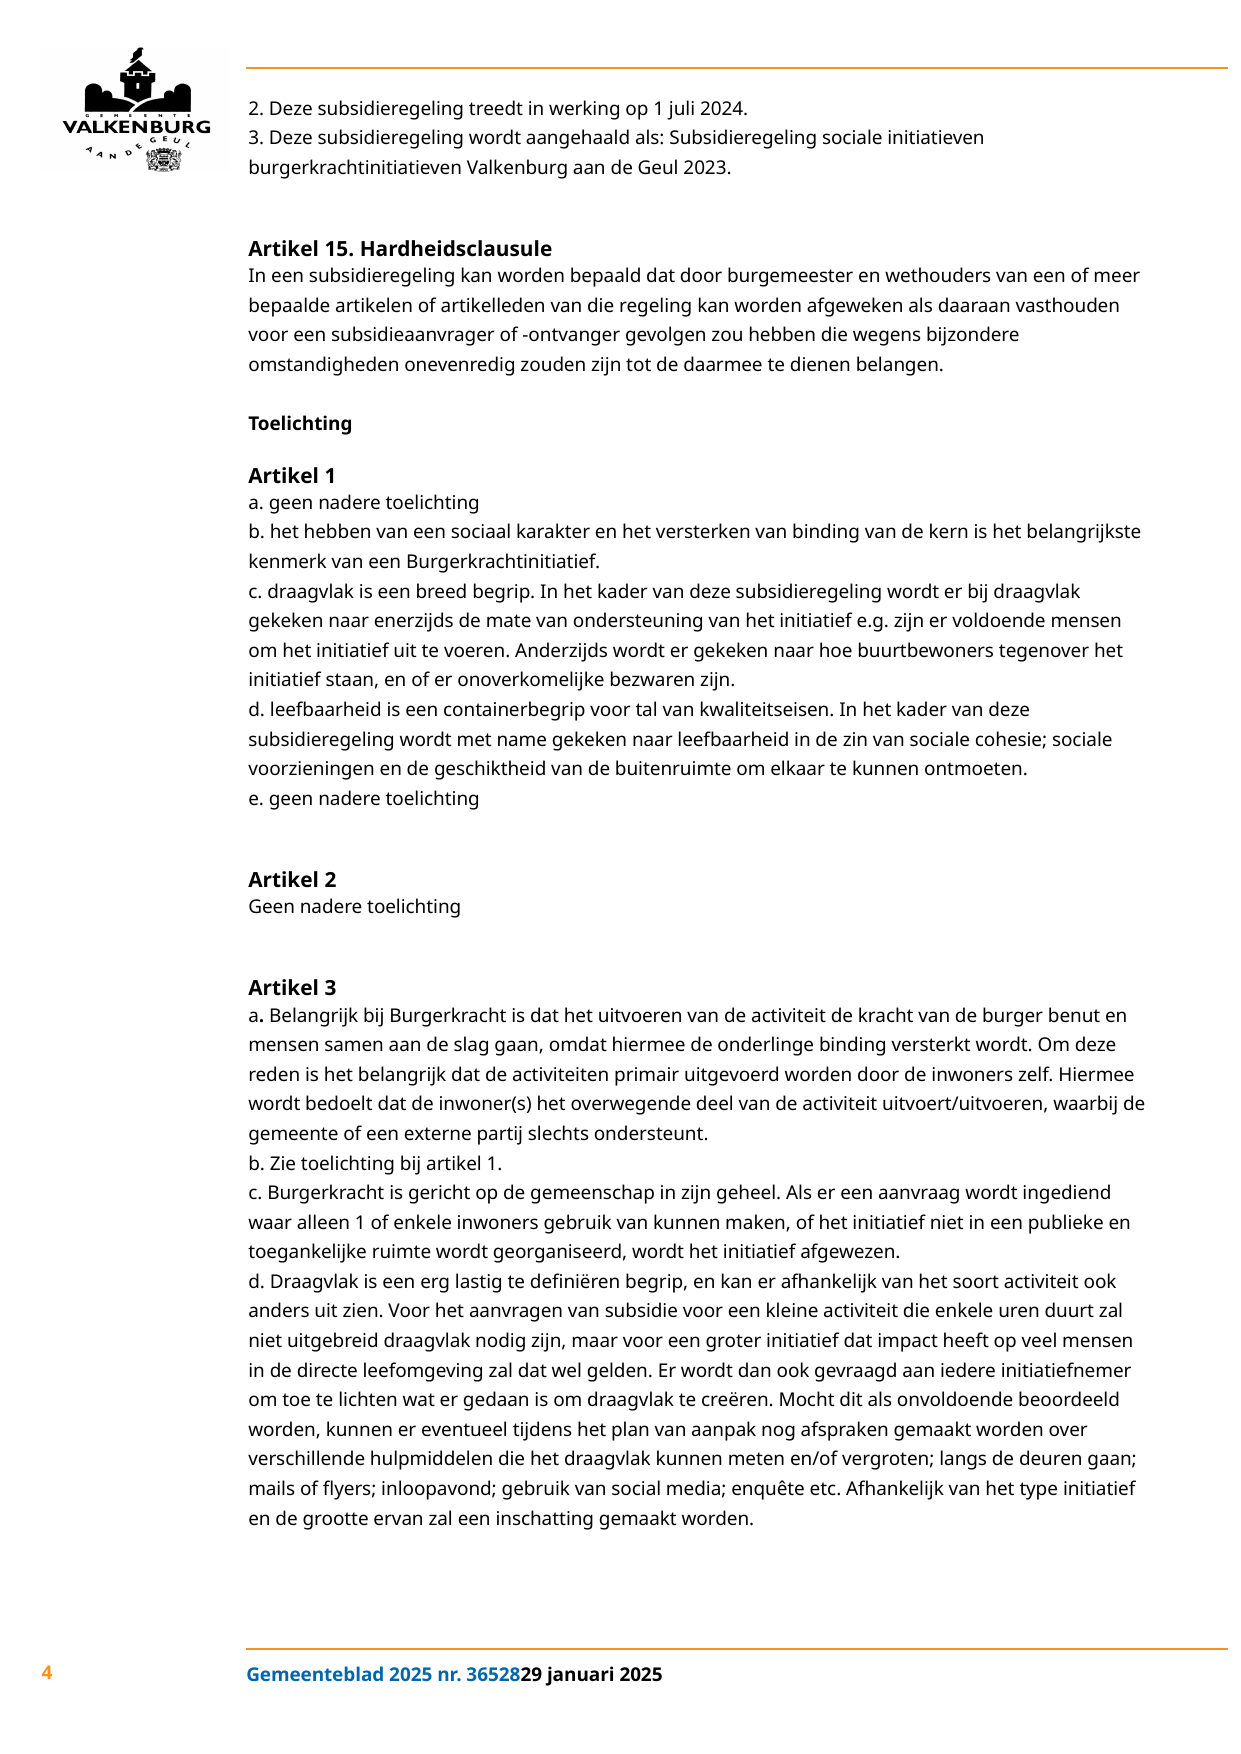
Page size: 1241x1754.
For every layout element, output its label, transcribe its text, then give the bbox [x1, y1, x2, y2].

text Geen nadere toelichting [248, 893, 1152, 919]
text Artikel 2 [248, 865, 1152, 893]
text d. leefbaarheid is een containerbegrip voor tal van kwaliteitseisen. In het kader van deze subsidieregeling wordt met name gekeken naar leefbaarheid in de zin van sociale cohesie; sociale voorzieningen en de geschiktheid van de buitenruimte om elkaar te kunnen ontmoeten. [248, 696, 1152, 781]
text Artikel 15. Hardheidsclausule [248, 234, 1152, 262]
text Artikel 3 [248, 973, 1152, 1002]
picture [41, 47, 231, 172]
text e. geen nadere toelichting [248, 785, 1152, 811]
text c. draagvlak is een breed begrip. In het kader van deze subsidieregeling wordt er bij draagvlak gekeken naar enerzijds de mate van ondersteuning van het initiatief e.g. zijn er voldoende mensen om het initiatief uit te voeren. Anderzijds wordt er gekeken naar hoe buurtbewoners tegenover het initiatief staan, en of er onoverkomelijke bezwaren zijn. [248, 578, 1152, 692]
text Artikel 1 [248, 461, 1152, 489]
text a. geen nadere toelichting [248, 489, 1152, 515]
text b. Zie toelichting bij artikel 1. [248, 1150, 1152, 1176]
text In een subsidieregeling kan worden bepaald dat door burgemeester en wethouders van een of meer bepaalde artikelen of artikelleden van die regeling kan worden afgeweken als daaraan vasthouden voor een subsidieaanvrager of -ontvanger gevolgen zou hebben die wegens bijzondere omstandigheden onevenredig zouden zijn tot de daarmee te dienen belangen. [248, 262, 1152, 377]
text c. Burgerkracht is gericht op de gemeenschap in zijn geheel. Als er een aanvraag wordt ingediend waar alleen 1 of enkele inwoners gebruik van kunnen maken, of het initiatief niet in een publieke en toegankelijke ruimte wordt georganiseerd, wordt het initiatief afgewezen. [248, 1179, 1152, 1264]
text Toelichting [248, 410, 1152, 436]
text a. Belangrijk bij Burgerkracht is dat het uitvoeren van de activiteit de kracht van de burger benut en mensen samen aan de slag gaan, omdat hiermee de onderlinge binding versterkt wordt. Om deze reden is het belangrijk dat de activiteiten primair uitgevoerd worden door de inwoners zelf. Hiermee wordt bedoelt dat de inwoner(s) het overwegende deel van de activiteit uitvoert/uitvoeren, waarbij de gemeente of een externe partij slechts ondersteunt. [248, 1002, 1152, 1146]
text d. Draagvlak is een erg lastig te definiëren begrip, en kan er afhankelijk van het soort activiteit ook anders uit zien. Voor het aanvragen van subsidie voor een kleine activiteit die enkele uren duurt zal niet uitgebreid draagvlak nodig zijn, maar voor een groter initiatief dat impact heeft op veel mensen in de directe leefomgeving zal dat wel gelden. Er wordt dan ook gevraagd aan iedere initiatiefnemer om toe te lichten wat er gedaan is om draagvlak te creëren. Mocht dit als onvoldoende beoordeeld worden, kunnen er eventueel tijdens het plan van aanpak nog afspraken gemaakt worden over verschillende hulpmiddelen die het draagvlak kunnen meten en/of vergroten; langs de deuren gaan; mails of flyers; inloopavond; gebruik van social media; enquête etc. Afhankelijk van het type initiatief en de grootte ervan zal een inschatting gemaakt worden. [248, 1268, 1152, 1531]
text 2. Deze subsidieregeling treedt in werking op 1 juli 2024. [248, 95, 1152, 121]
text 3. Deze subsidieregeling wordt aangehaald als: Subsidieregeling sociale initiatieven burgerkrachtinitiatieven Valkenburg aan de Geul 2023. [248, 124, 1152, 180]
text b. het hebben van een sociaal karakter en het versterken van binding van de kern is het belangrijkste kenmerk van een Burgerkrachtinitiatief. [248, 519, 1152, 574]
